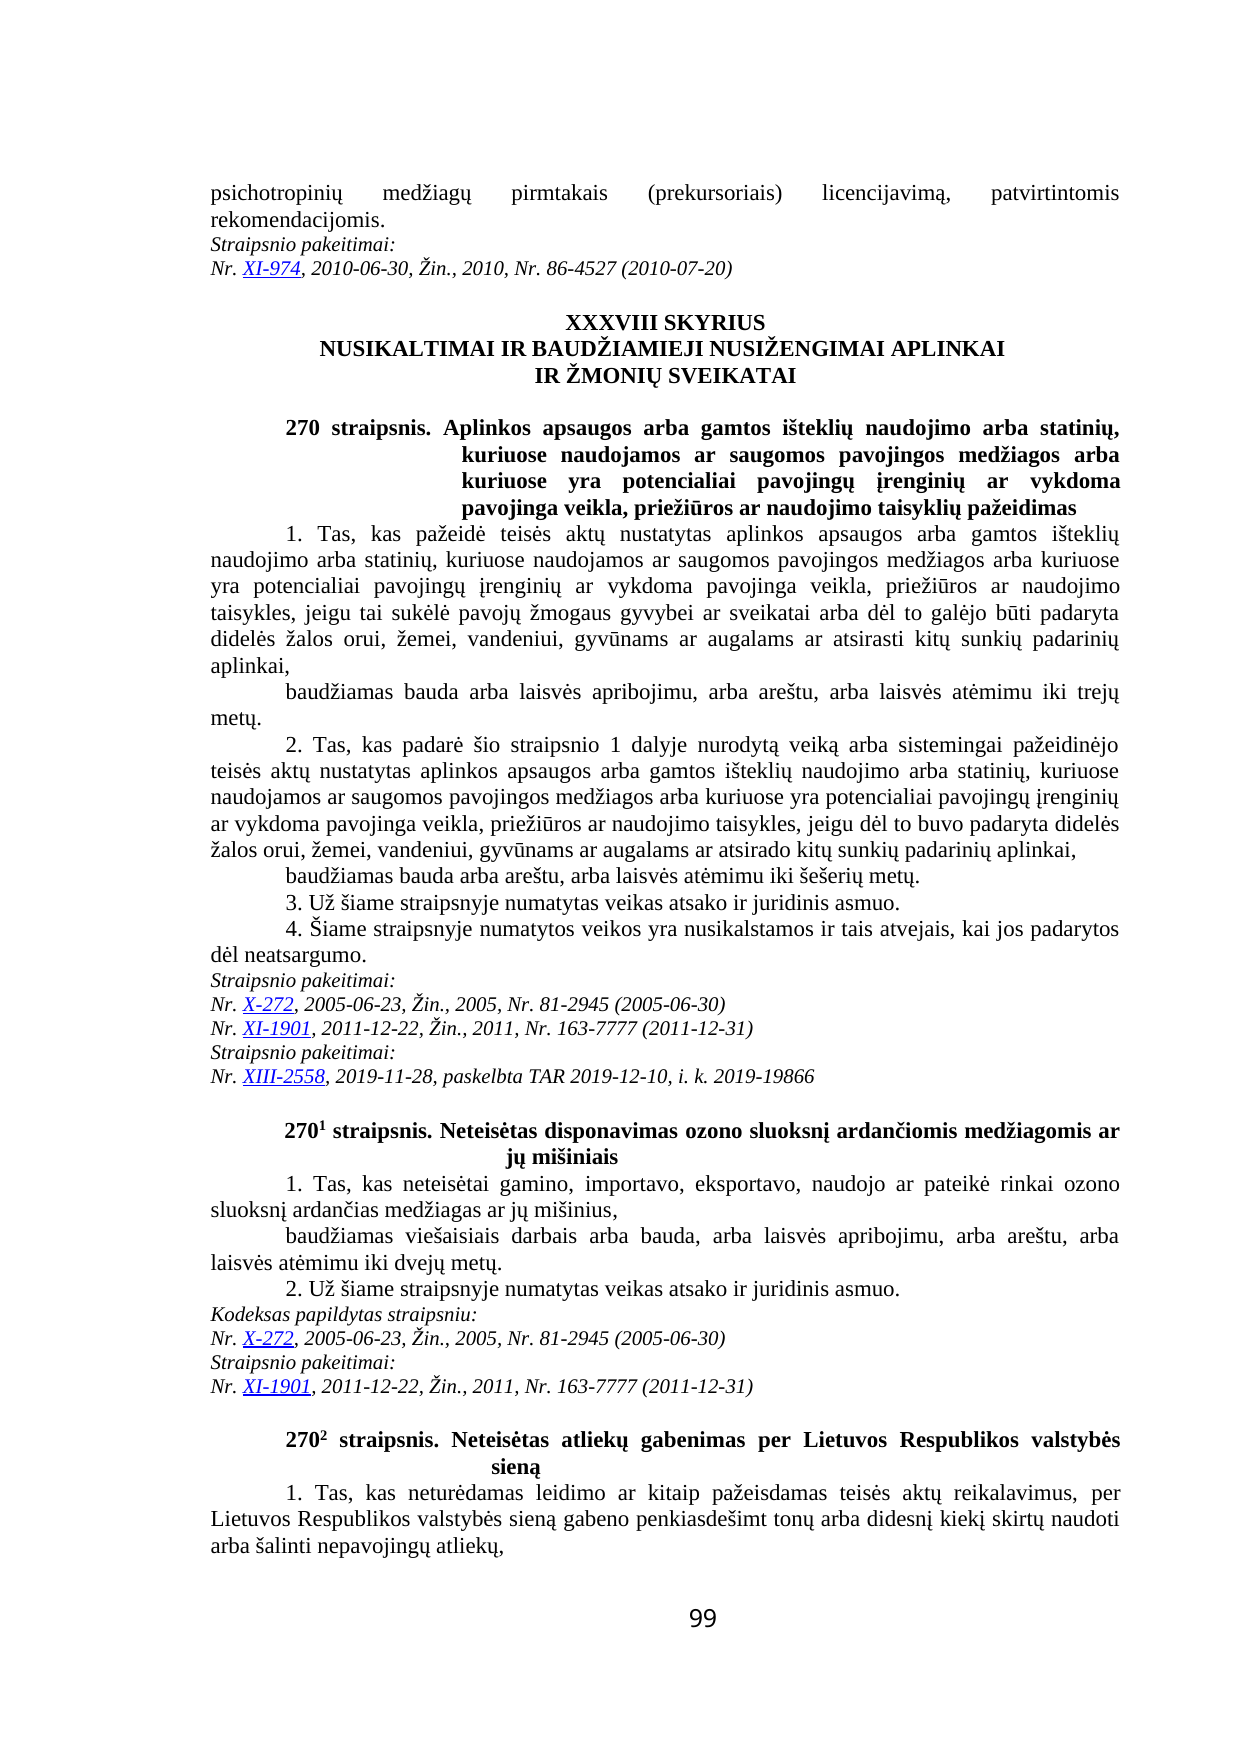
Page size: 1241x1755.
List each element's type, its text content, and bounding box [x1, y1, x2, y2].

text baudžiamas bauda arba laisvės apribojimu, arba areštu, arba laisvės atėmimu iki trejų metų. [210, 678, 1120, 731]
text Nr. XI-974, 2010-06-30, Žin., 2010, Nr. 86-4527 (2010-07-20) [210, 256, 1120, 280]
text baudžiamas viešaisiais darbais arba bauda, arba laisvės apribojimu, arba areštu, arba laisvės atėmimu iki dvejų metų. [210, 1222, 1120, 1275]
text 2701 straipsnis. Neteisėtas disponavimas ozono sluoksnį ardančiomis medžiagomis ar jų mišiniais [284, 1117, 1120, 1170]
text Straipsnio pakeitimai: [210, 1349, 1120, 1374]
text 2. Tas, kas padarė šio straipsnio 1 dalyje nurodytą veiką arba sistemingai pažeidinėjo teisės aktų nustatytas aplinkos apsaugos arba gamtos išteklių naudojimo arba statinių, kuriuose naudojamos ar saugomos pavojingos medžiagos arba kuriuose yra potencialiai pavojingų įrenginių ar vykdoma pavojinga veikla, priežiūros ar naudojimo taisykles, jeigu dėl to buvo padaryta didelės žalos orui, žemei, vandeniui, gyvūnams ar augalams ar atsirado kitų sunkių padarinių aplinkai, [210, 731, 1120, 862]
text 1. Tas, kas pažeidė teisės aktų nustatytas aplinkos apsaugos arba gamtos išteklių naudojimo arba statinių, kuriuose naudojamos ar saugomos pavojingos medžiagos arba kuriuose yra potencialiai pavojingų įrenginių ar vykdoma pavojinga veikla, priežiūros ar naudojimo taisykles, jeigu tai sukėlė pavojų žmogaus gyvybei ar sveikatai arba dėl to galėjo būti padaryta didelės žalos orui, žemei, vandeniui, gyvūnams ar augalams ar atsirasti kitų sunkių padarinių aplinkai, [210, 520, 1120, 678]
text Nr. X-272, 2005-06-23, Žin., 2005, Nr. 81-2945 (2005-06-30) [210, 1326, 1120, 1349]
text 1. Tas, kas neturėdamas leidimo ar kitaip pažeisdamas teisės aktų reikalavimus, per Lietuvos Respublikos valstybės sieną gabeno penkiasdešimt tonų arba didesnį kiekį skirtų naudoti arba šalinti nepavojingų atliekų, [210, 1479, 1120, 1558]
text Straipsnio pakeitimai: [210, 968, 1120, 992]
text Kodeksas papildytas straipsniu: [210, 1301, 1120, 1326]
text 270 straipsnis. Aplinkos apsaugos arba gamtos išteklių naudojimo arba statinių, kuriuose naudojamos ar saugomos pavojingos medžiagos arba kuriuose yra potencialiai pavojingų įrenginių ar vykdoma pavojinga veikla, priežiūros ar naudojimo taisyklių pažeidimas [285, 414, 1120, 520]
text Nr. XIII-2558, 2019-11-28, paskelbta TAR 2019-12-10, i. k. 2019-19866 [210, 1064, 1120, 1088]
text psichotropinių medžiagų pirmtakais (prekursoriais) licencijavimą, patvirtintomis rekomendacijomis. [210, 179, 1120, 232]
text 4. Šiame straipsnyje numatytos veikos yra nusikalstamos ir tais atvejais, kai jos padarytos dėl neatsargumo. [210, 915, 1120, 968]
subtitle XXXVIII SKYRIUS [210, 309, 1120, 335]
text baudžiamas bauda arba areštu, arba laisvės atėmimu iki šešerių metų. [210, 862, 1120, 889]
text 1. Tas, kas neteisėtai gamino, importavo, eksportavo, naudojo ar pateikė rinkai ozono sluoksnį ardančias medžiagas ar jų mišinius, [210, 1170, 1120, 1222]
text 2702 straipsnis. Neteisėtas atliekų gabenimas per Lietuvos Respublikos valstybės sieną [285, 1426, 1120, 1479]
text NUSIKALTIMAI IR BAUDŽIAMIEJI NUSIŽENGIMAI APLINKAI IR ŽMONIŲ SVEIKATAI [210, 335, 1120, 388]
text Nr. XI-1901, 2011-12-22, Žin., 2011, Nr. 163-7777 (2011-12-31) [210, 1374, 1120, 1398]
text 2. Už šiame straipsnyje numatytas veikas atsako ir juridinis asmuo. [210, 1275, 1120, 1301]
text Straipsnio pakeitimai: [210, 232, 1120, 256]
text Straipsnio pakeitimai: [210, 1040, 1120, 1064]
text Nr. X-272, 2005-06-23, Žin., 2005, Nr. 81-2945 (2005-06-30) [210, 992, 1120, 1016]
text Nr. XI-1901, 2011-12-22, Žin., 2011, Nr. 163-7777 (2011-12-31) [210, 1016, 1120, 1040]
text 3. Už šiame straipsnyje numatytas veikas atsako ir juridinis asmuo. [210, 889, 1120, 915]
